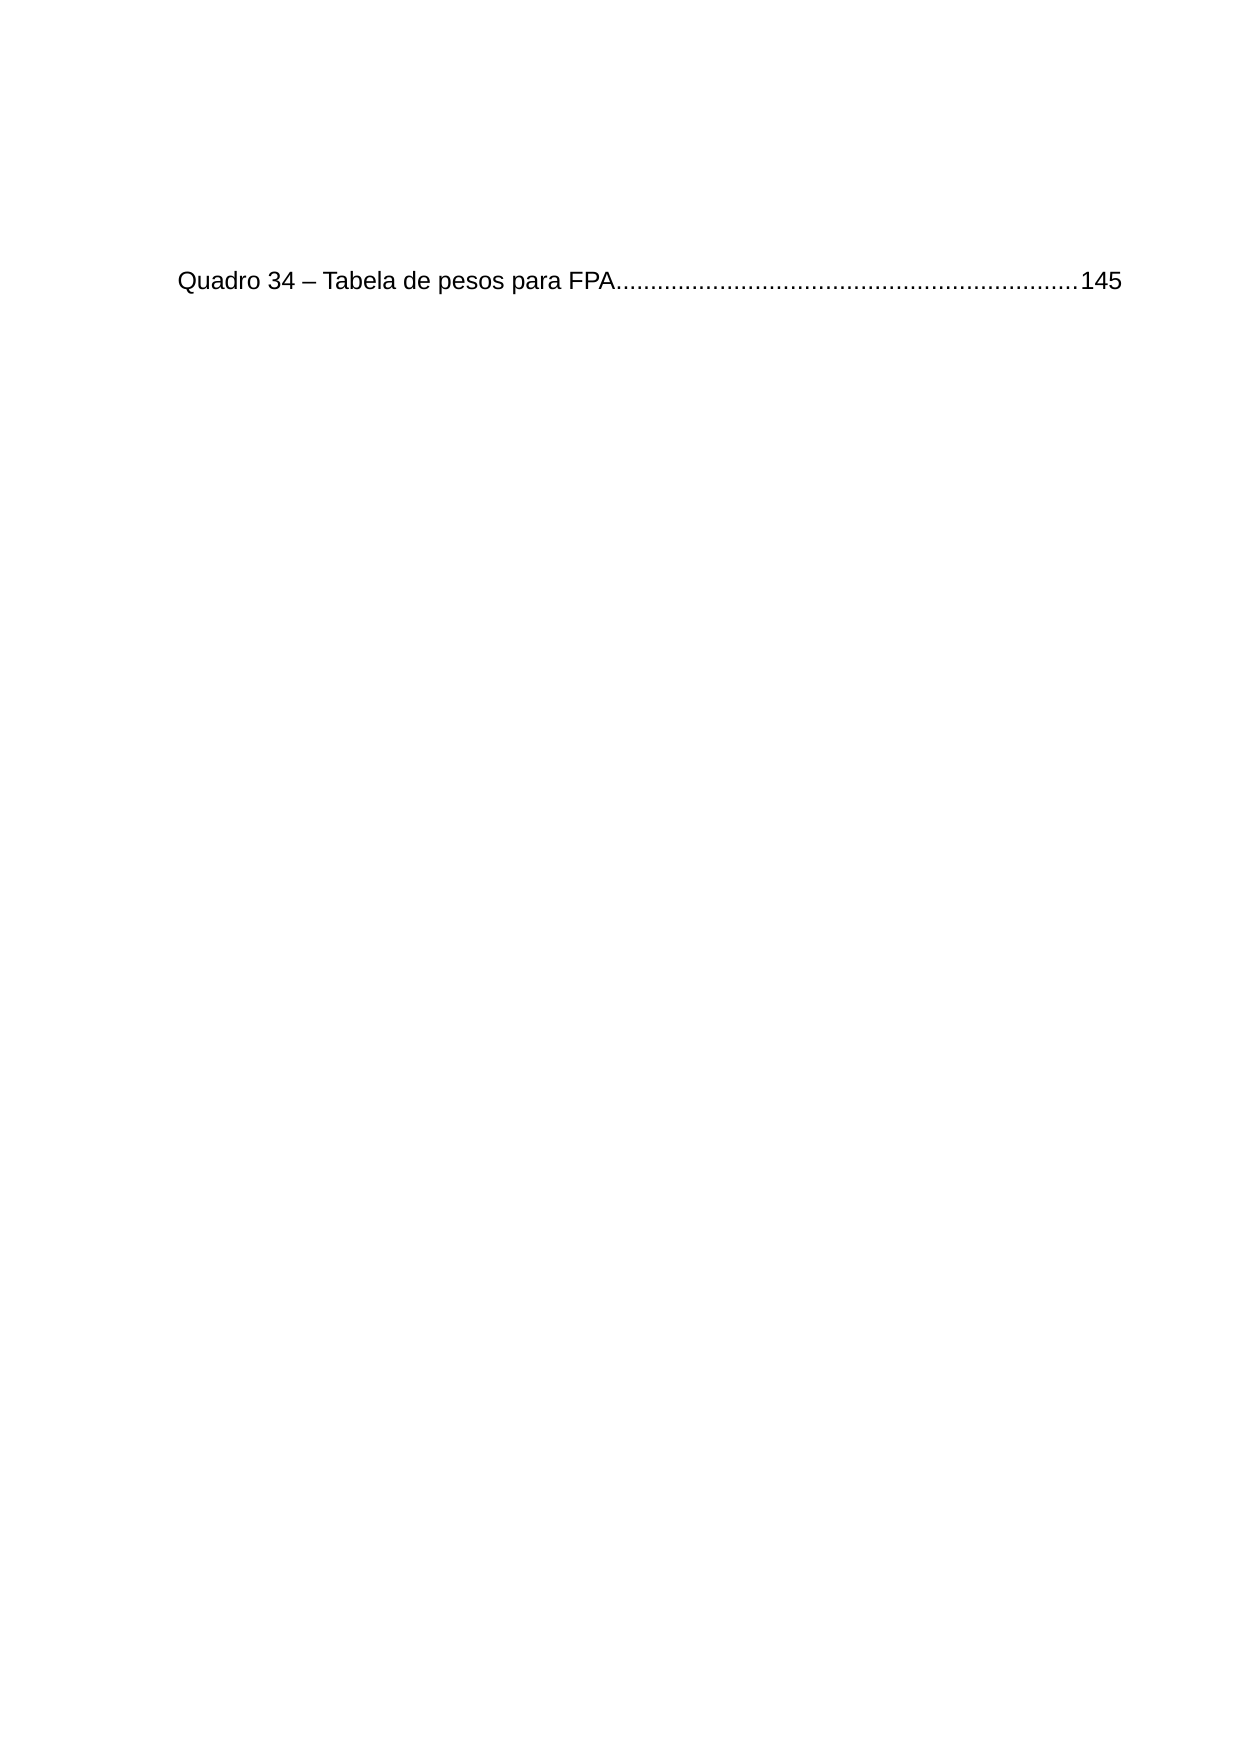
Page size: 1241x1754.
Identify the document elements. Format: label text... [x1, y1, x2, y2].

text Quadro 34 – Tabela de pesos para FPA 145 [177, 266, 1122, 294]
